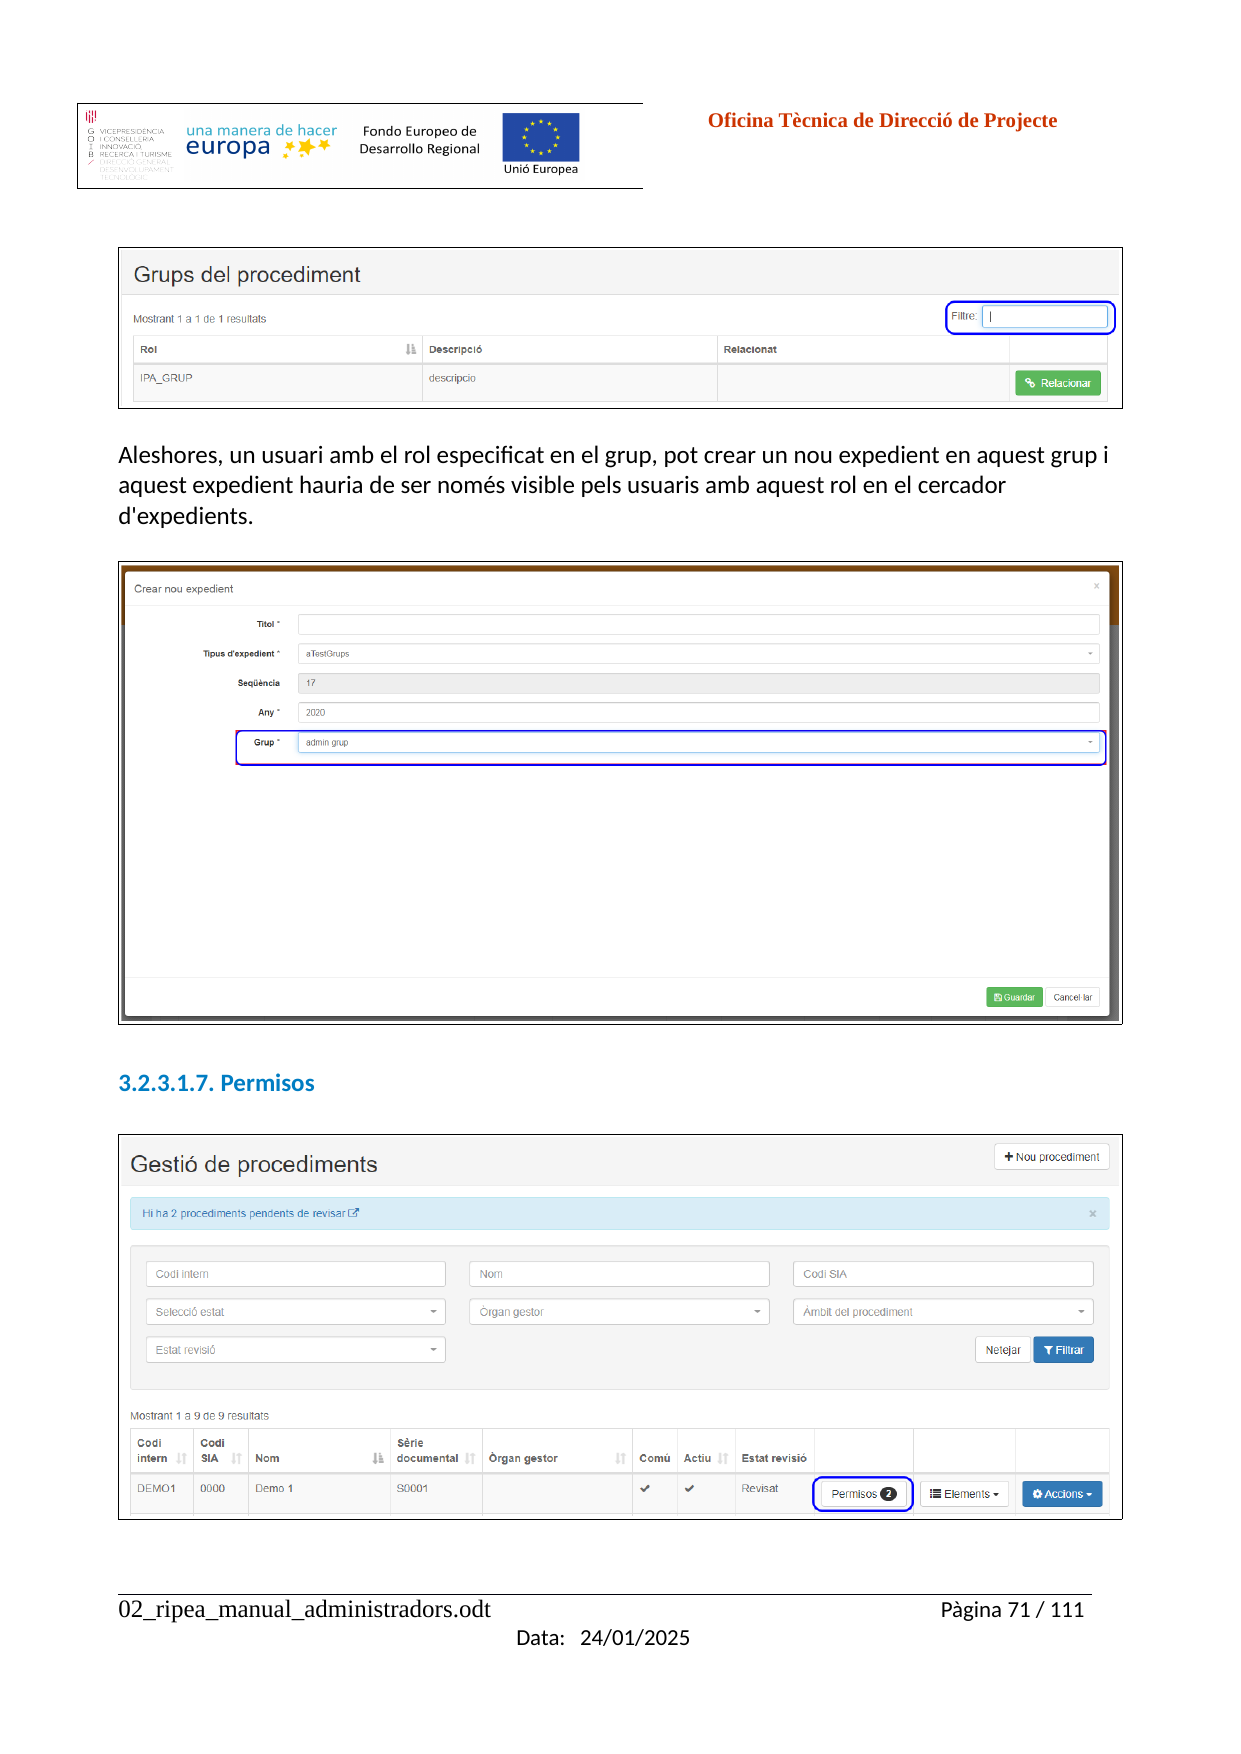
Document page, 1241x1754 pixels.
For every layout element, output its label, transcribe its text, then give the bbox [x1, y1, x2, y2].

picture [121, 564, 1119, 1021]
picture [184, 108, 585, 182]
picture [82, 108, 178, 182]
picture [121, 250, 1119, 406]
picture [121, 1137, 1119, 1516]
subtitle 3.2.3.1.7. Permisos [118, 1067, 1122, 1097]
text Aleshores, un usuari amb el rol especificat en el grup, pot crear un nou expedient en aquest grup i aquest expedient hauria de ser només visible pels usuaris amb aquest rol en el cercador d'expedients. [118, 439, 1122, 531]
